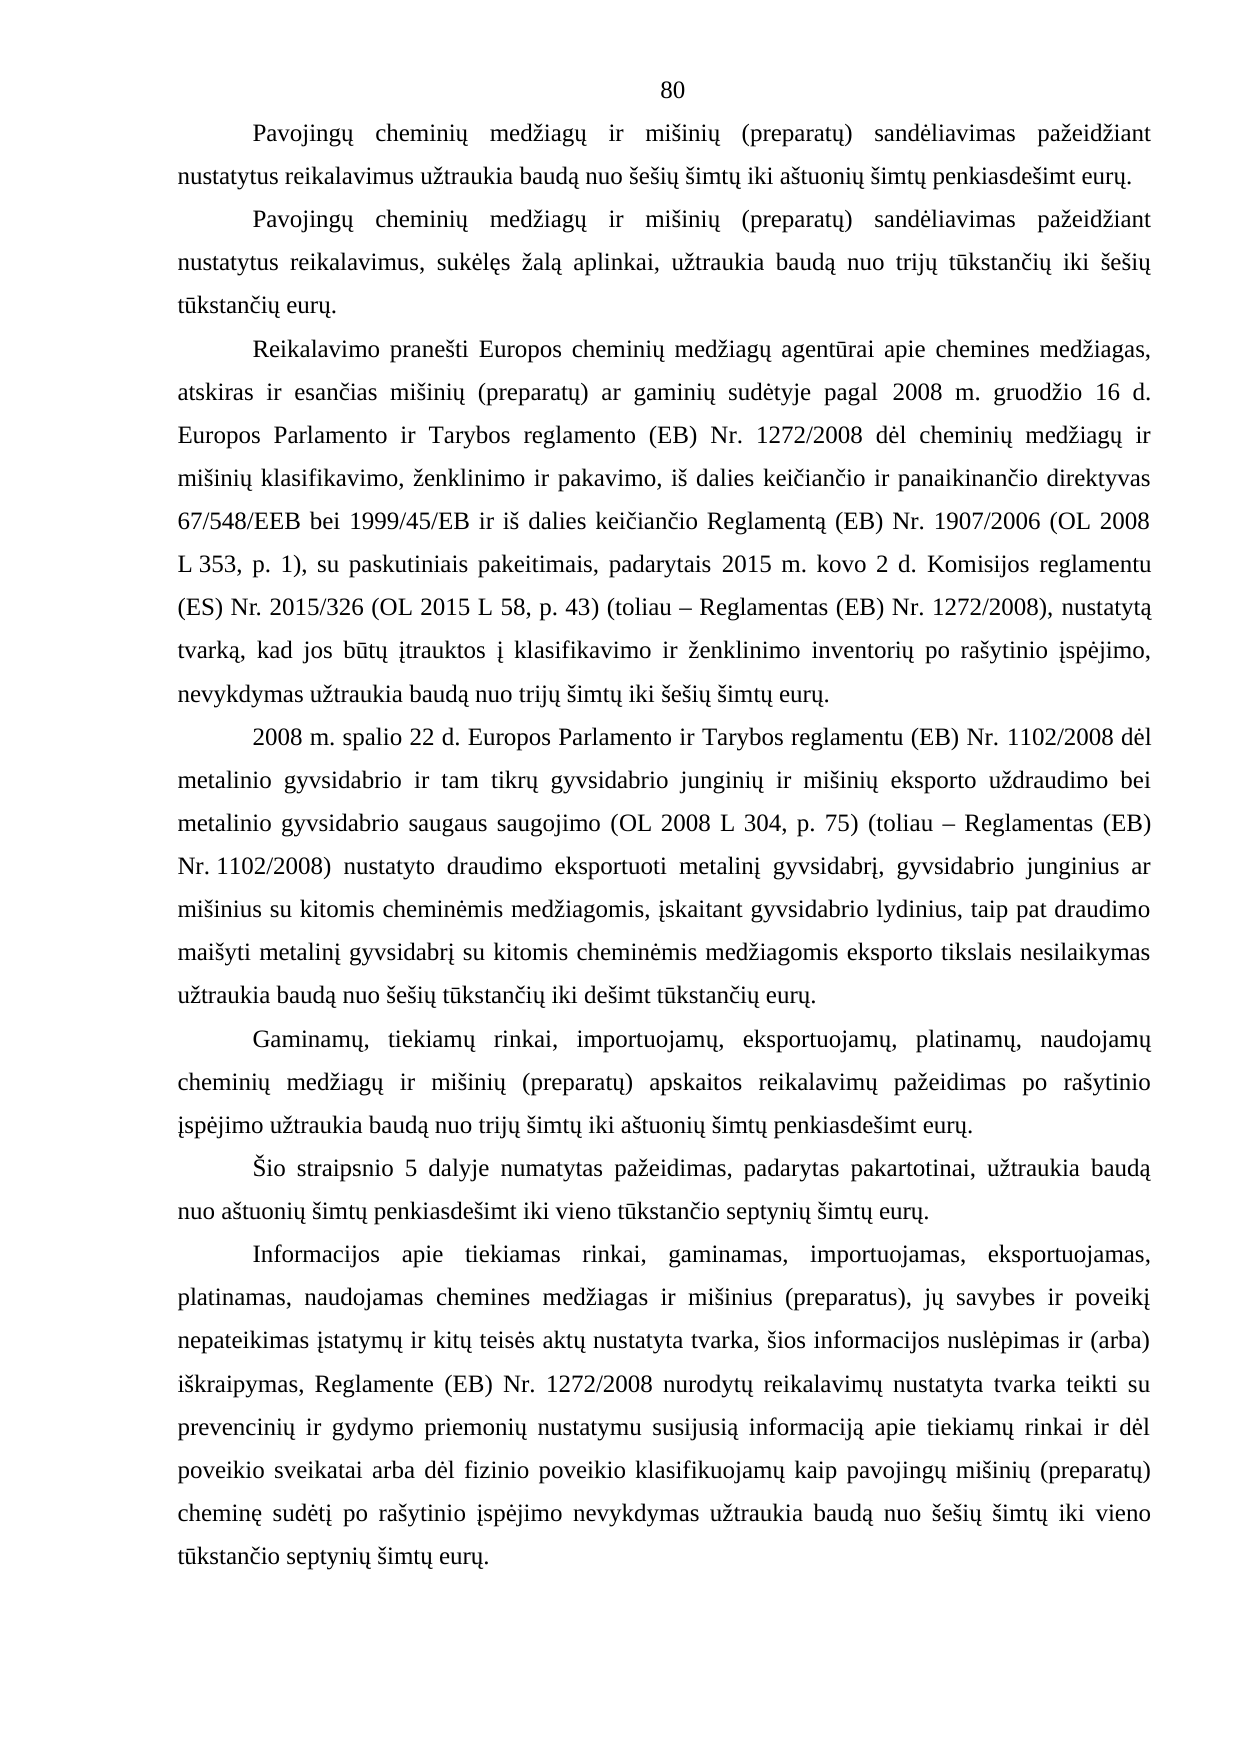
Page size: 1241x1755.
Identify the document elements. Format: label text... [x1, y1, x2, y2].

text 2008 m. spalio 22 d. Europos Parlamento ir Tarybos reglamentu (EB) Nr. 1102/2008 dėl metalinio gyvsidabrio ir tam tikrų gyvsidabrio junginių ir mišinių eksporto uždraudimo bei metalinio gyvsidabrio saugaus saugojimo (OL 2008 L 304, p. 75) (toliau – Reglamentas (EB) Nr. 1102/2008) nustatyto draudimo eksportuoti metalinį gyvsidabrį, gyvsidabrio junginius ar mišinius su kitomis cheminėmis medžiagomis, įskaitant gyvsidabrio lydinius, taip pat draudimo maišyti metalinį gyvsidabrį su kitomis cheminėmis medžiagomis eksporto tikslais nesilaikymas užtraukia baudą nuo šešių tūkstančių iki dešimt tūkstančių eurų. [177, 722, 1152, 1009]
text Pavojingų cheminių medžiagų ir mišinių (preparatų) sandėliavimas pažeidžiant nustatytus reikalavimus užtraukia baudą nuo šešių šimtų iki aštuonių šimtų penkiasdešimt eurų. [177, 118, 1152, 190]
text Pavojingų cheminių medžiagų ir mišinių (preparatų) sandėliavimas pažeidžiant nustatytus reikalavimus, sukėlęs žalą aplinkai, užtraukia baudą nuo trijų tūkstančių iki šešių tūkstančių eurų. [177, 204, 1152, 319]
text Reikalavimo pranešti Europos cheminių medžiagų agentūrai apie chemines medžiagas, atskiras ir esančias mišinių (preparatų) ar gaminių sudėtyje pagal 2008 m. gruodžio 16 d. Europos Parlamento ir Tarybos reglamento (EB) Nr. 1272/2008 dėl cheminių medžiagų ir mišinių klasifikavimo, ženklinimo ir pakavimo, iš dalies keičiančio ir panaikinančio direktyvas 67/548/EEB bei 1999/45/EB ir iš dalies keičiančio Reglamentą (EB) Nr. 1907/2006 (OL 2008 L 353, p. 1), su paskutiniais pakeitimais, padarytais 2015 m. kovo 2 d. Komisijos reglamentu (ES) Nr. 2015/326 (OL 2015 L 58, p. 43) (toliau – Reglamentas (EB) Nr. 1272/2008), nustatytą tvarką, kad jos būtų įtrauktos į klasifikavimo ir ženklinimo inventorių po rašytinio įspėjimo, nevykdymas užtraukia baudą nuo trijų šimtų iki šešių šimtų eurų. [177, 334, 1152, 707]
text Šio straipsnio 5 dalyje numatytas pažeidimas, padarytas pakartotinai, užtraukia baudą nuo aštuonių šimtų penkiasdešimt iki vieno tūkstančio septynių šimtų eurų. [177, 1153, 1152, 1225]
text Informacijos apie tiekiamas rinkai, gaminamas, importuojamas, eksportuojamas, platinamas, naudojamas chemines medžiagas ir mišinius (preparatus), jų savybes ir poveikį nepateikimas įstatymų ir kitų teisės aktų nustatyta tvarka, šios informacijos nuslėpimas ir (arba) iškraipymas, Reglamente (EB) Nr. 1272/2008 nurodytų reikalavimų nustatyta tvarka teikti su prevencinių ir gydymo priemonių nustatymu susijusią informaciją apie tiekiamų rinkai ir dėl poveikio sveikatai arba dėl fizinio poveikio klasifikuojamų kaip pavojingų mišinių (preparatų) cheminę sudėtį po rašytinio įspėjimo nevykdymas užtraukia baudą nuo šešių šimtų iki vieno tūkstančio septynių šimtų eurų. [177, 1239, 1152, 1570]
text Gaminamų, tiekiamų rinkai, importuojamų, eksportuojamų, platinamų, naudojamų cheminių medžiagų ir mišinių (preparatų) apskaitos reikalavimų pažeidimas po rašytinio įspėjimo užtraukia baudą nuo trijų šimtų iki aštuonių šimtų penkiasdešimt eurų. [177, 1024, 1152, 1139]
